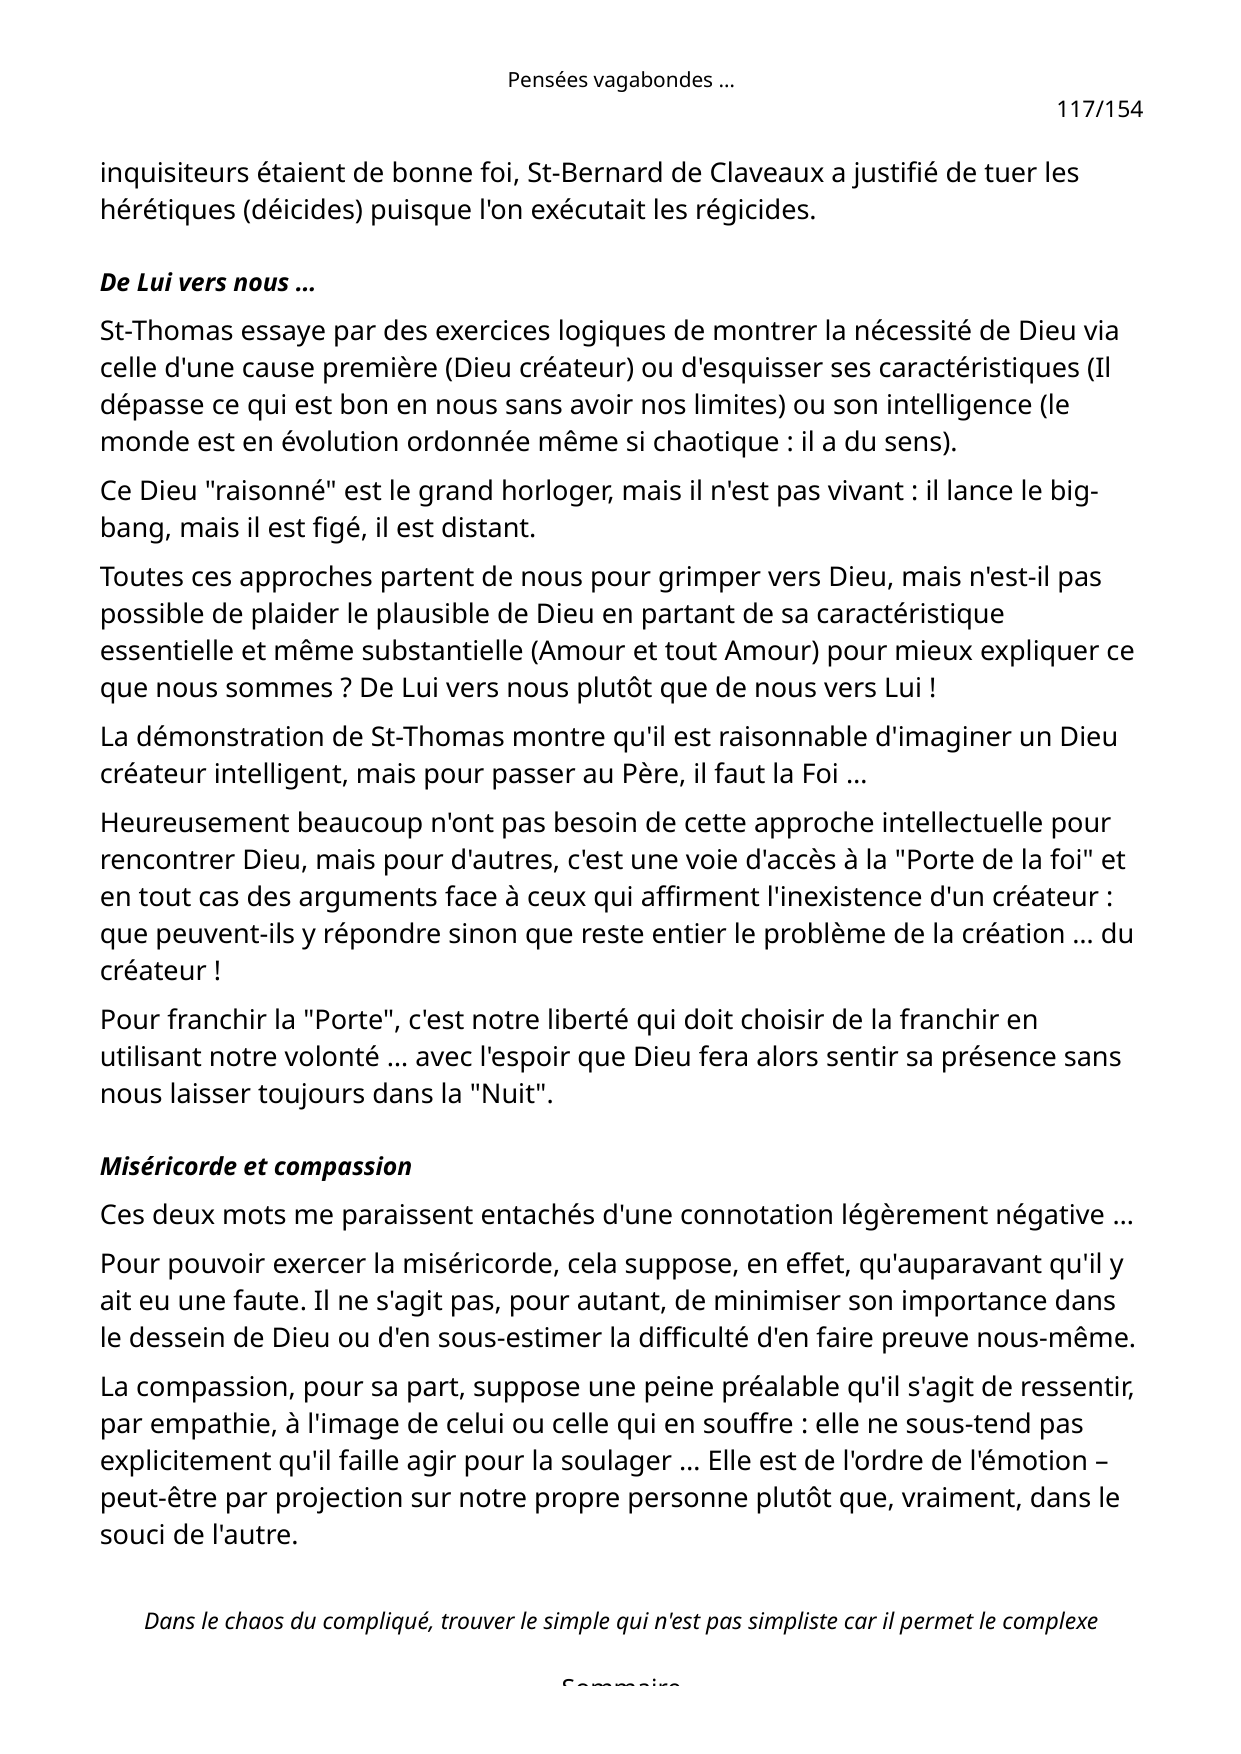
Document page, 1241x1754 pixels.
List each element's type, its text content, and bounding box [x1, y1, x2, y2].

text Ces deux mots me paraissent entachés d'une connotation légèrement négative … [99, 1195, 1143, 1232]
subtitle Miséricorde et compassion [99, 1149, 1143, 1183]
text Pour pouvoir exercer la miséricorde, cela suppose, en effet, qu'auparavant qu'il y ait eu une faute. Il ne s'agit pas, pour autant, de minimiser son importance dans le dessein de Dieu ou d'en sous-estimer la difficulté d'en faire preuve nous-même. [99, 1244, 1143, 1355]
text Pour franchir la "Porte", c'est notre liberté qui doit choisir de la franchir en utilisant notre volonté … avec l'espoir que Dieu fera alors sentir sa présence sans nous laisser toujours dans la "Nuit". [99, 1001, 1143, 1111]
text Heureusement beaucoup n'ont pas besoin de cette approche intellectuelle pour rencontrer Dieu, mais pour d'autres, c'est une voie d'accès à la "Porte de la foi" et en tout cas des arguments face à ceux qui affirment l'inexistence d'un créateur : que peuvent-ils y répondre sinon que reste entier le problème de la création … du créateur ! [99, 804, 1143, 988]
text Toutes ces approches partent de nous pour grimper vers Dieu, mais n'est-il pas possible de plaider le plausible de Dieu en partant de sa caractéristique essentielle et même substantielle (Amour et tout Amour) pour mieux expliquer ce que nous sommes ? De Lui vers nous plutôt que de nous vers Lui ! [99, 558, 1143, 705]
text St-Thomas essaye par des exercices logiques de montrer la nécessité de Dieu via celle d'une cause première (Dieu créateur) ou d'esquisser ses caractéristiques (Il dépasse ce qui est bon en nous sans avoir nos limites) ou son intelligence (le monde est en évolution ordonnée même si chaotique : il a du sens). [99, 311, 1143, 459]
text La compassion, pour sa part, suppose une peine préalable qu'il s'agit de ressentir, par empathie, à l'image de celui ou celle qui en souffre : elle ne sous-tend pas explicitement qu'il faille agir pour la soulager … Elle est de l'ordre de l'émotion – peut-être par projection sur notre propre personne plutôt que, vraiment, dans le souci de l'autre. [99, 1368, 1143, 1552]
text La démonstration de St-Thomas montre qu'il est raisonnable d'imaginer un Dieu créateur intelligent, mais pour passer au Père, il faut la Foi … [99, 718, 1143, 791]
text Ce Dieu "raisonné" est le grand horloger, mais il n'est pas vivant : il lance le big-bang, mais il est figé, il est distant. [99, 471, 1143, 545]
text inquisiteurs étaient de bonne foi, St-Bernard de Claveaux a justifié de tuer les hérétiques (déicides) puisque l'on exécutait les régicides. [99, 154, 1143, 228]
subtitle De Lui vers nous … [99, 265, 1143, 299]
